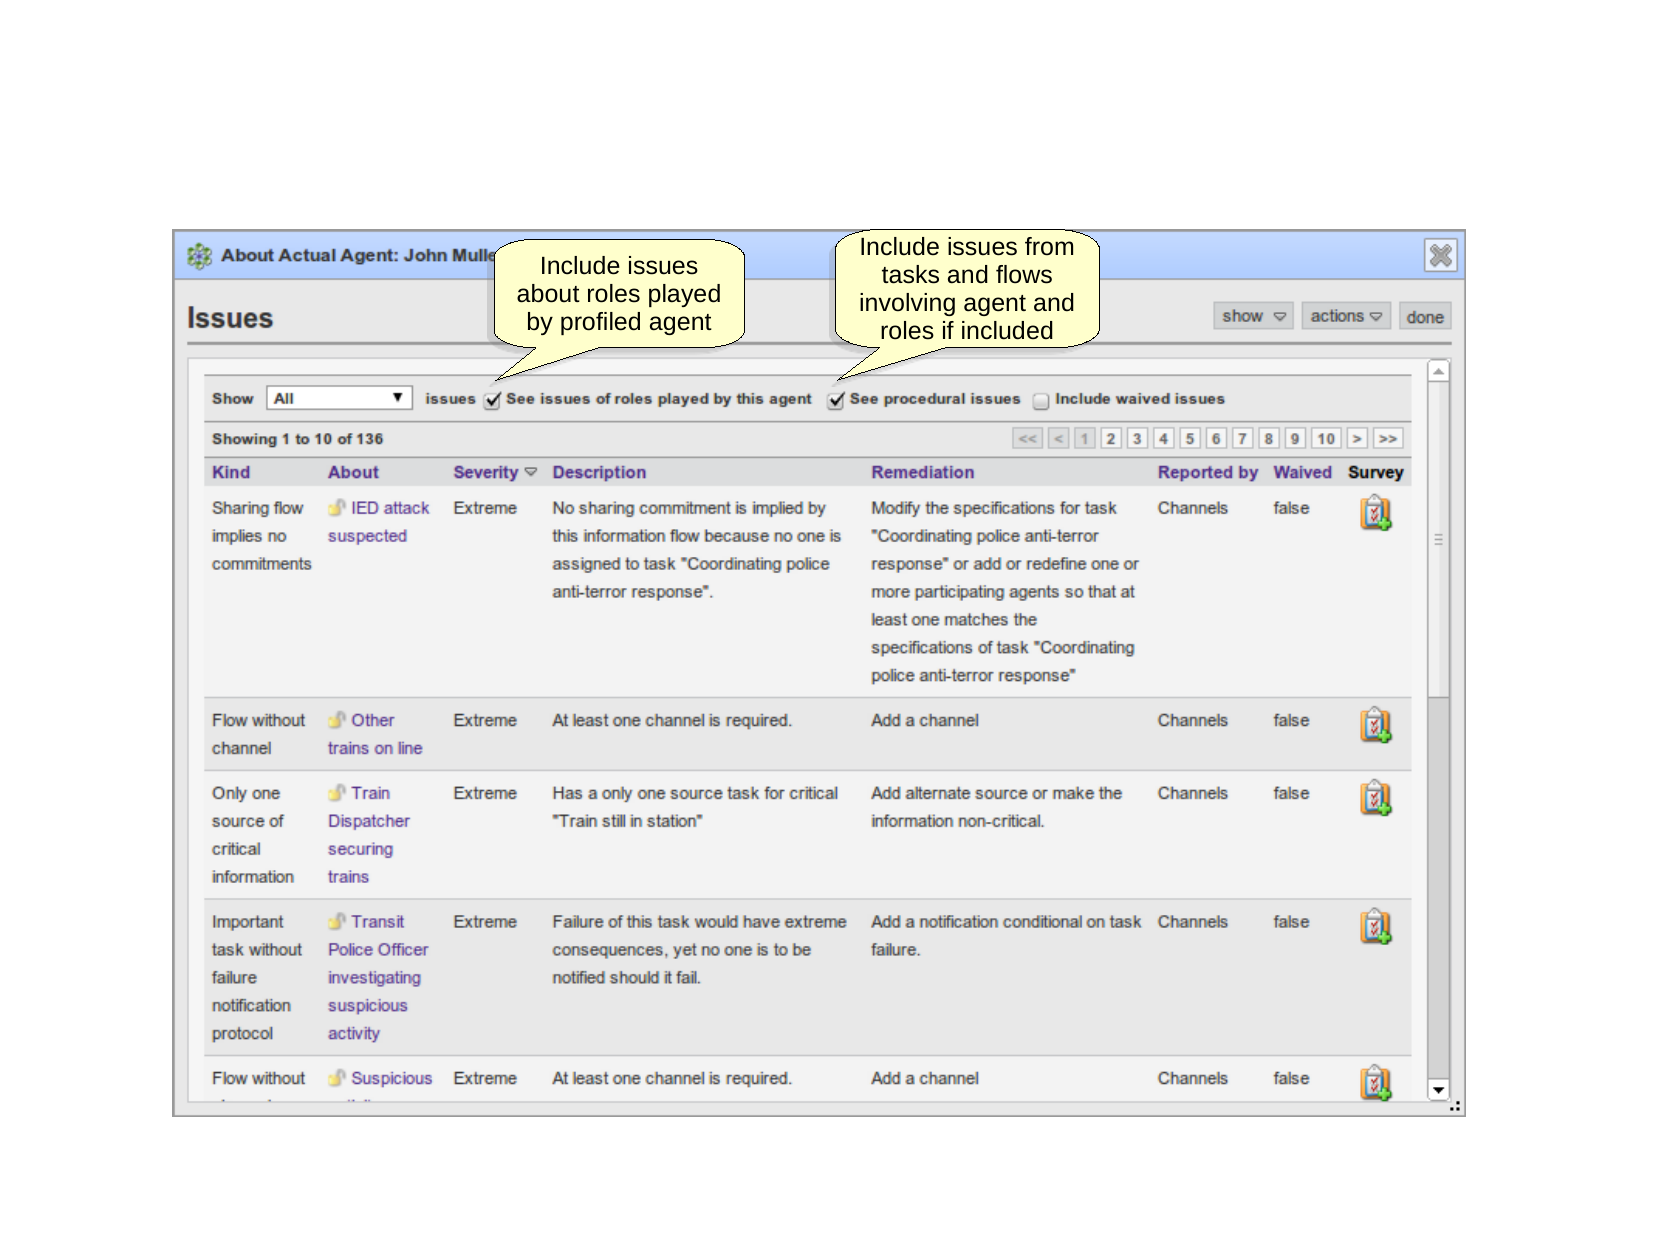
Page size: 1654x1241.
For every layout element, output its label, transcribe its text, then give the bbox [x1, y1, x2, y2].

text_box Include issues about roles played by profiled agent [494, 239, 745, 381]
picture [172, 229, 1466, 1117]
text_box Include issues from tasks and flows involving agent and roles if included [835, 229, 1100, 381]
